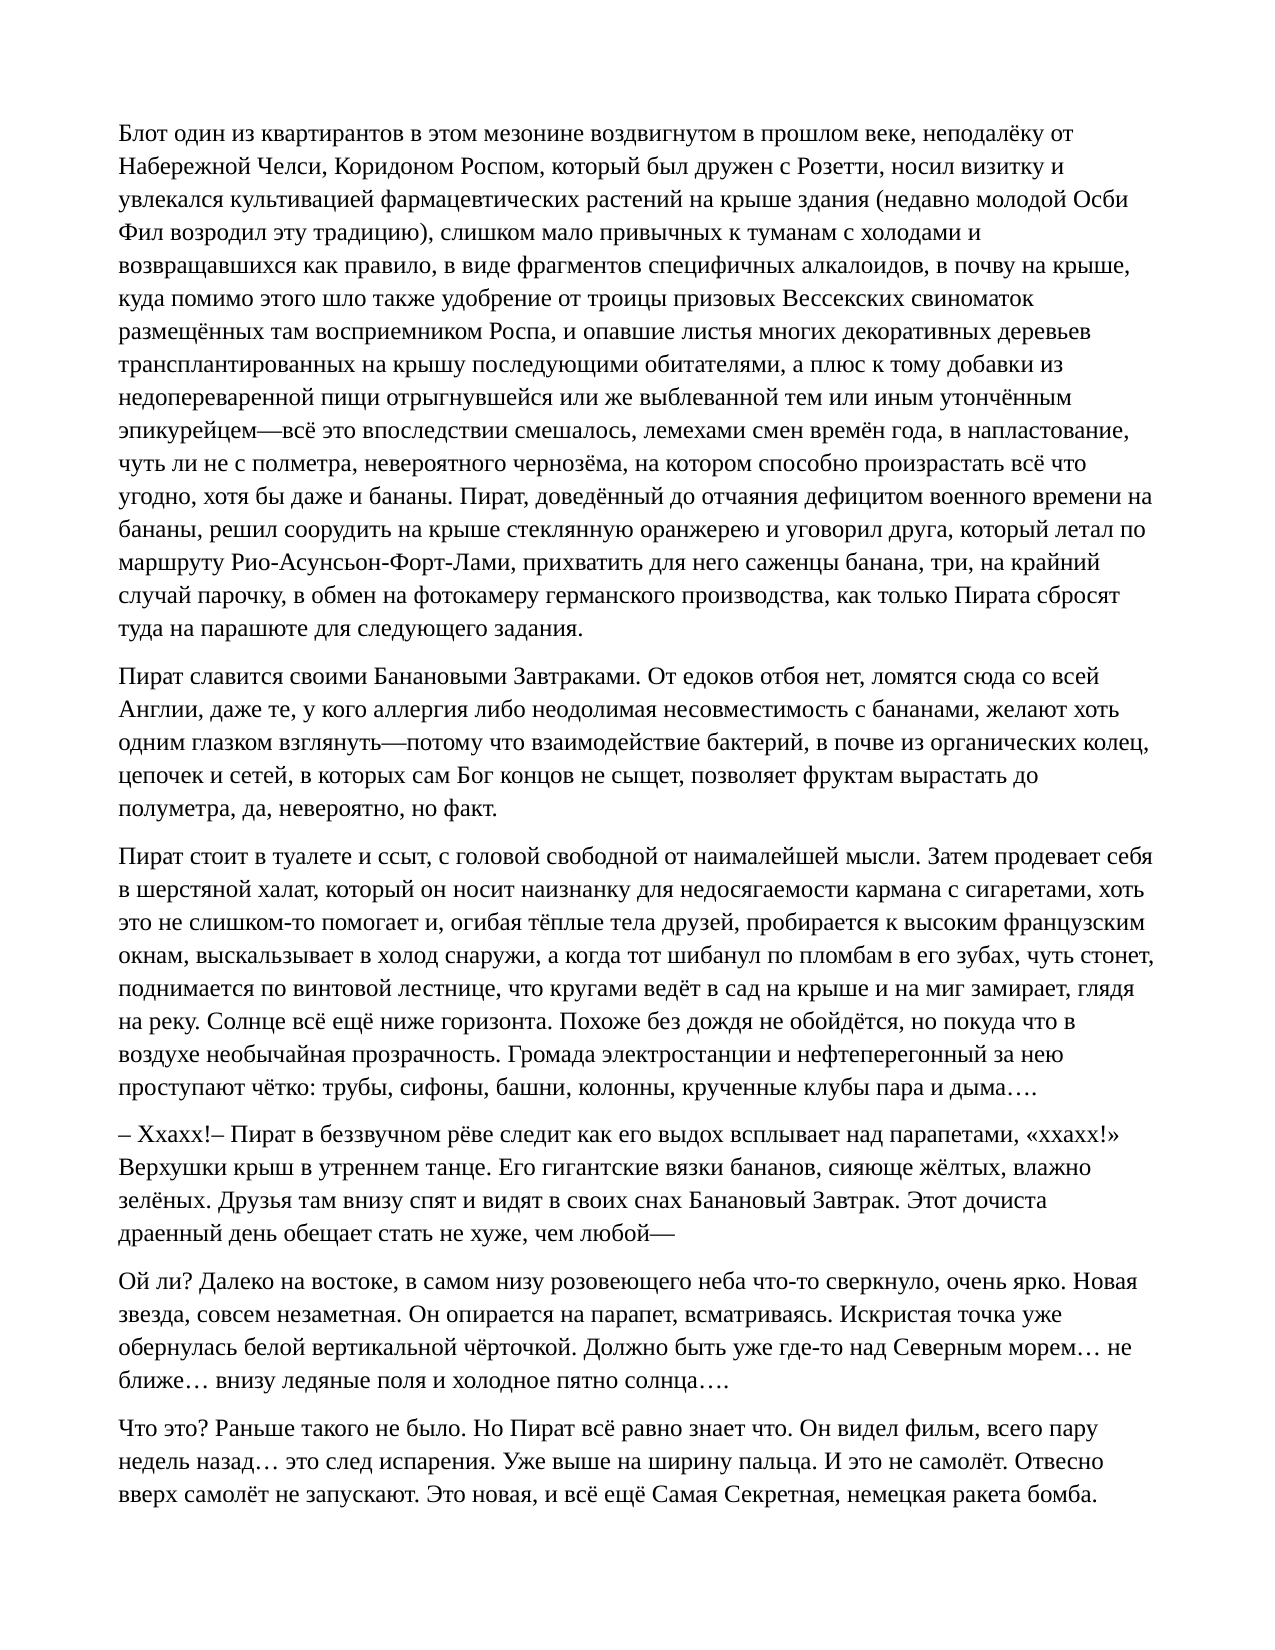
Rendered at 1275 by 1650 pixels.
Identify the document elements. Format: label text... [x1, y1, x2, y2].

text – Ххахх!– Пират в беззвучном рёве следит как его выдох всплывает над парапетами, «ххахх!» Верхушки крыш в утреннем танце. Его гигантские вязки бананов, сияюще жёлтых, влажно зелёных. Друзья там внизу спят и видят в своих снах Банановый Завтрак. Этот дочиста драенный день обещает стать не хуже, чем любой— [118, 1119, 1157, 1247]
text Пират славится своими Банановыми Завтраками. От едоков отбоя нет, ломятся сюда со всей Англии, даже те, у кого аллергия либо неодолимая несовместимость с бананами, желают хоть одним глазком взглянуть—потому что взаимодействие бактерий, в почве из органических колец, цепочек и сетей, в которых сам Бог концов не сыщет, позволяет фруктам вырастать до полуметра, да, невероятно, но факт. [118, 661, 1157, 822]
text Что это? Раньше такого не было. Но Пират всё равно знает что. Он видел фильм, всего пару недель назад… это след испарения. Уже выше на ширину пальца. И это не самолёт. Отвесно вверх самолёт не запускают. Это новая, и всё ещё Самая Секретная, немецкая ракета бомба. [118, 1413, 1157, 1508]
text Пират стоит в туалете и ссыт, с головой свободной от наималейшей мысли. Затем продевает себя в шерстяной халат, который он носит наизнанку для недосягаемости кармана с сигаретами, хоть это не слишком-то помогает и, огибая тёплые тела друзей, пробирается к высоким французским окнам, выскальзывает в холод снаружи, а когда тот шибанул по пломбам в его зубах, чуть стонет, поднимается по винтовой лестнице, что кругами ведёт в сад на крыше и на миг замирает, глядя на реку. Солнце всё ещё ниже горизонта. Похоже без дождя не обойдётся, но покуда что в воздухе необычайная прозрачность. Громада электростанции и нефтеперегонный за нею проступают чётко: трубы, сифоны, башни, колонны, крученные клубы пара и дыма…. [118, 841, 1157, 1101]
text Блот один из квартирантов в этом мезонине воздвигнутом в прошлом веке, неподалёку от Набережной Челси, Коридоном Роспом, который был дружен с Розетти, носил визитку и увлекался культивацией фармацевтических растений на крыше здания (недавно молодой Осби Фил возродил эту традицию), слишком мало привычных к туманам с холодами и возвращавшихся как правило, в виде фрагментов специфичных алкалоидов, в почву на крыше, куда помимо этого шло также удобрение от троицы призовых Вессекских свиноматок размещённых там восприемником Роспа, и опавшие листья многих декоративных деревьев трансплантированных на крышу последующими обитателями, а плюс к тому добавки из недопереваренной пищи отрыгнувшейся или же выблеванной тем или иным утончённым эпикурейцем—всё это впоследствии смешалось, лемехами смен времён года, в напластование, чуть ли не с полметра, невероятного чернозёма, на котором способно произрастать всё что угодно, хотя бы даже и бананы. Пират, доведённый до отчаяния дефицитом военного времени на бананы, решил соорудить на крыше стеклянную оранжерею и уговорил друга, который летал по маршруту Рио-Асунсьон-Форт-Лами, прихватить для него саженцы банана, три, на крайний случай парочку, в обмен на фотокамеру германского производства, как только Пирата сбросят туда на парашюте для следующего задания. [118, 118, 1157, 642]
text Ой ли? Далеко на востоке, в самом низу розовеющего неба что-то сверкнуло, очень ярко. Новая звезда, совсем незаметная. Он опирается на парапет, всматриваясь. Искристая точка уже обернулась белой вертикальной чёрточкой. Должно быть уже где-то над Северным морем… не ближе… внизу ледяные поля и холодное пятно солнца…. [118, 1266, 1157, 1394]
